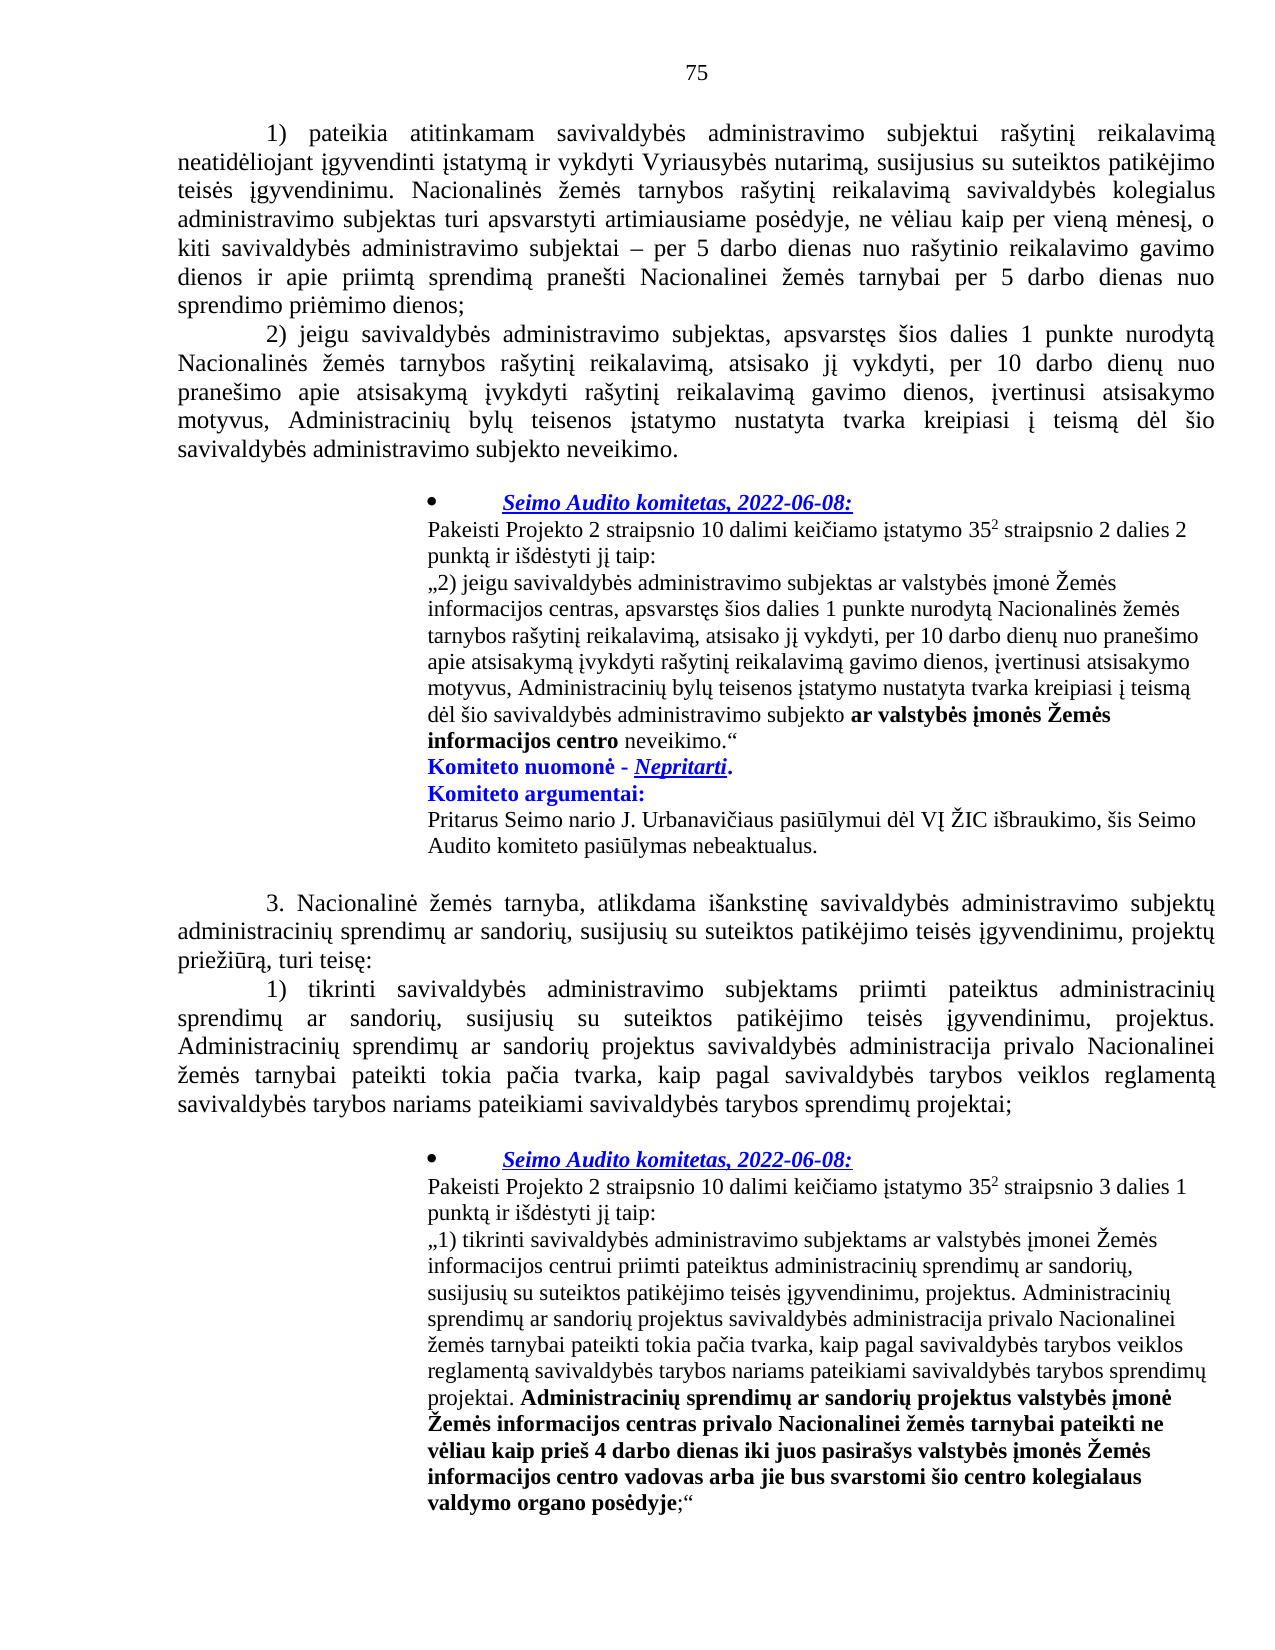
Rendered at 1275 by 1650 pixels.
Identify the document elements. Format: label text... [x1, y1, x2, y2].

text „2) jeigu savivaldybės administravimo subjektas ar valstybės įmonė Žemės informacijos centras, apsvarstęs šios dalies 1 punkte nurodytą Nacionalinės žemės tarnybos rašytinį reikalavimą, atsisako jį vykdyti, per 10 darbo dienų nuo pranešimo apie atsisakymą įvykdyti rašytinį reikalavimą gavimo dienos, įvertinusi atsisakymo motyvus, Administracinių bylų teisenos įstatymo nustatyta tvarka kreipiasi į teismą dėl šio savivaldybės administravimo subjekto ar valstybės įmonės Žemės informacijos centro neveikimo.“ [427, 569, 1216, 753]
text Pritarus Seimo nario J. Urbanavičiaus pasiūlymui dėl VĮ ŽIC išbraukimo, šis Seimo Audito komiteto pasiūlymas nebeaktualus. [427, 806, 1216, 859]
list Seimo Audito komitetas, 2022-06-08: [427, 489, 1216, 516]
text Komiteto nuomonė - Nepritarti. [427, 753, 1216, 780]
text 2) jeigu savivaldybės administravimo subjektas, apsvarstęs šios dalies 1 punkte nurodytą Nacionalinės žemės tarnybos rašytinį reikalavimą, atsisako jį vykdyti, per 10 darbo dienų nuo pranešimo apie atsisakymą įvykdyti rašytinį reikalavimą gavimo dienos, įvertinusi atsisakymo motyvus, Administracinių bylų teisenos įstatymo nustatyta tvarka kreipiasi į teismą dėl šio savivaldybės administravimo subjekto neveikimo. [177, 319, 1216, 463]
text Komiteto argumentai: [427, 780, 1216, 806]
text Pakeisti Projekto 2 straipsnio 10 dalimi keičiamo įstatymo 352 straipsnio 3 dalies 1 punktą ir išdėstyti jį taip: [427, 1173, 1216, 1226]
text „1) tikrinti savivaldybės administravimo subjektams ar valstybės įmonei Žemės informacijos centrui priimti pateiktus administracinių sprendimų ar sandorių, susijusių su suteiktos patikėjimo teisės įgyvendinimu, projektus. Administracinių sprendimų ar sandorių projektus savivaldybės administracija privalo Nacionalinei žemės tarnybai pateikti tokia pačia tvarka, kaip pagal savivaldybės tarybos veiklos reglamentą savivaldybės tarybos nariams pateikiami savivaldybės tarybos sprendimų projektai. Administracinių sprendimų ar sandorių projektus valstybės įmonė Žemės informacijos centras privalo Nacionalinei žemės tarnybai pateikti ne vėliau kaip prieš 4 darbo dienas iki juos pasirašys valstybės įmonės Žemės informacijos centro vadovas arba jie bus svarstomi šio centro kolegialaus valdymo organo posėdyje;“ [427, 1226, 1216, 1516]
text Pakeisti Projekto 2 straipsnio 10 dalimi keičiamo įstatymo 352 straipsnio 2 dalies 2 punktą ir išdėstyti jį taip: [427, 516, 1216, 569]
text 1) pateikia atitinkamam savivaldybės administravimo subjektui rašytinį reikalavimą neatidėliojant įgyvendinti įstatymą ir vykdyti Vyriausybės nutarimą, susijusius su suteiktos patikėjimo teisės įgyvendinimu. Nacionalinės žemės tarnybos rašytinį reikalavimą savivaldybės kolegialus administravimo subjektas turi apsvarstyti artimiausiame posėdyje, ne vėliau kaip per vieną mėnesį, o kiti savivaldybės administravimo subjektai – per 5 darbo dienas nuo rašytinio reikalavimo gavimo dienos ir apie priimtą sprendimą pranešti Nacionalinei žemės tarnybai per 5 darbo dienas nuo sprendimo priėmimo dienos; [177, 118, 1216, 319]
list Seimo Audito komitetas, 2022-06-08: [427, 1146, 1216, 1173]
text 1) tikrinti savivaldybės administravimo subjektams priimti pateiktus administracinių sprendimų ar sandorių, susijusių su suteiktos patikėjimo teisės įgyvendinimu, projektus. Administracinių sprendimų ar sandorių projektus savivaldybės administracija privalo Nacionalinei žemės tarnybai pateikti tokia pačia tvarka, kaip pagal savivaldybės tarybos veiklos reglamentą savivaldybės tarybos nariams pateikiami savivaldybės tarybos sprendimų projektai; [177, 974, 1216, 1118]
text 3. Nacionalinė žemės tarnyba, atlikdama išankstinę savivaldybės administravimo subjektų administracinių sprendimų ar sandorių, susijusių su suteiktos patikėjimo teisės įgyvendinimu, projektų priežiūrą, turi teisę: [177, 888, 1216, 974]
